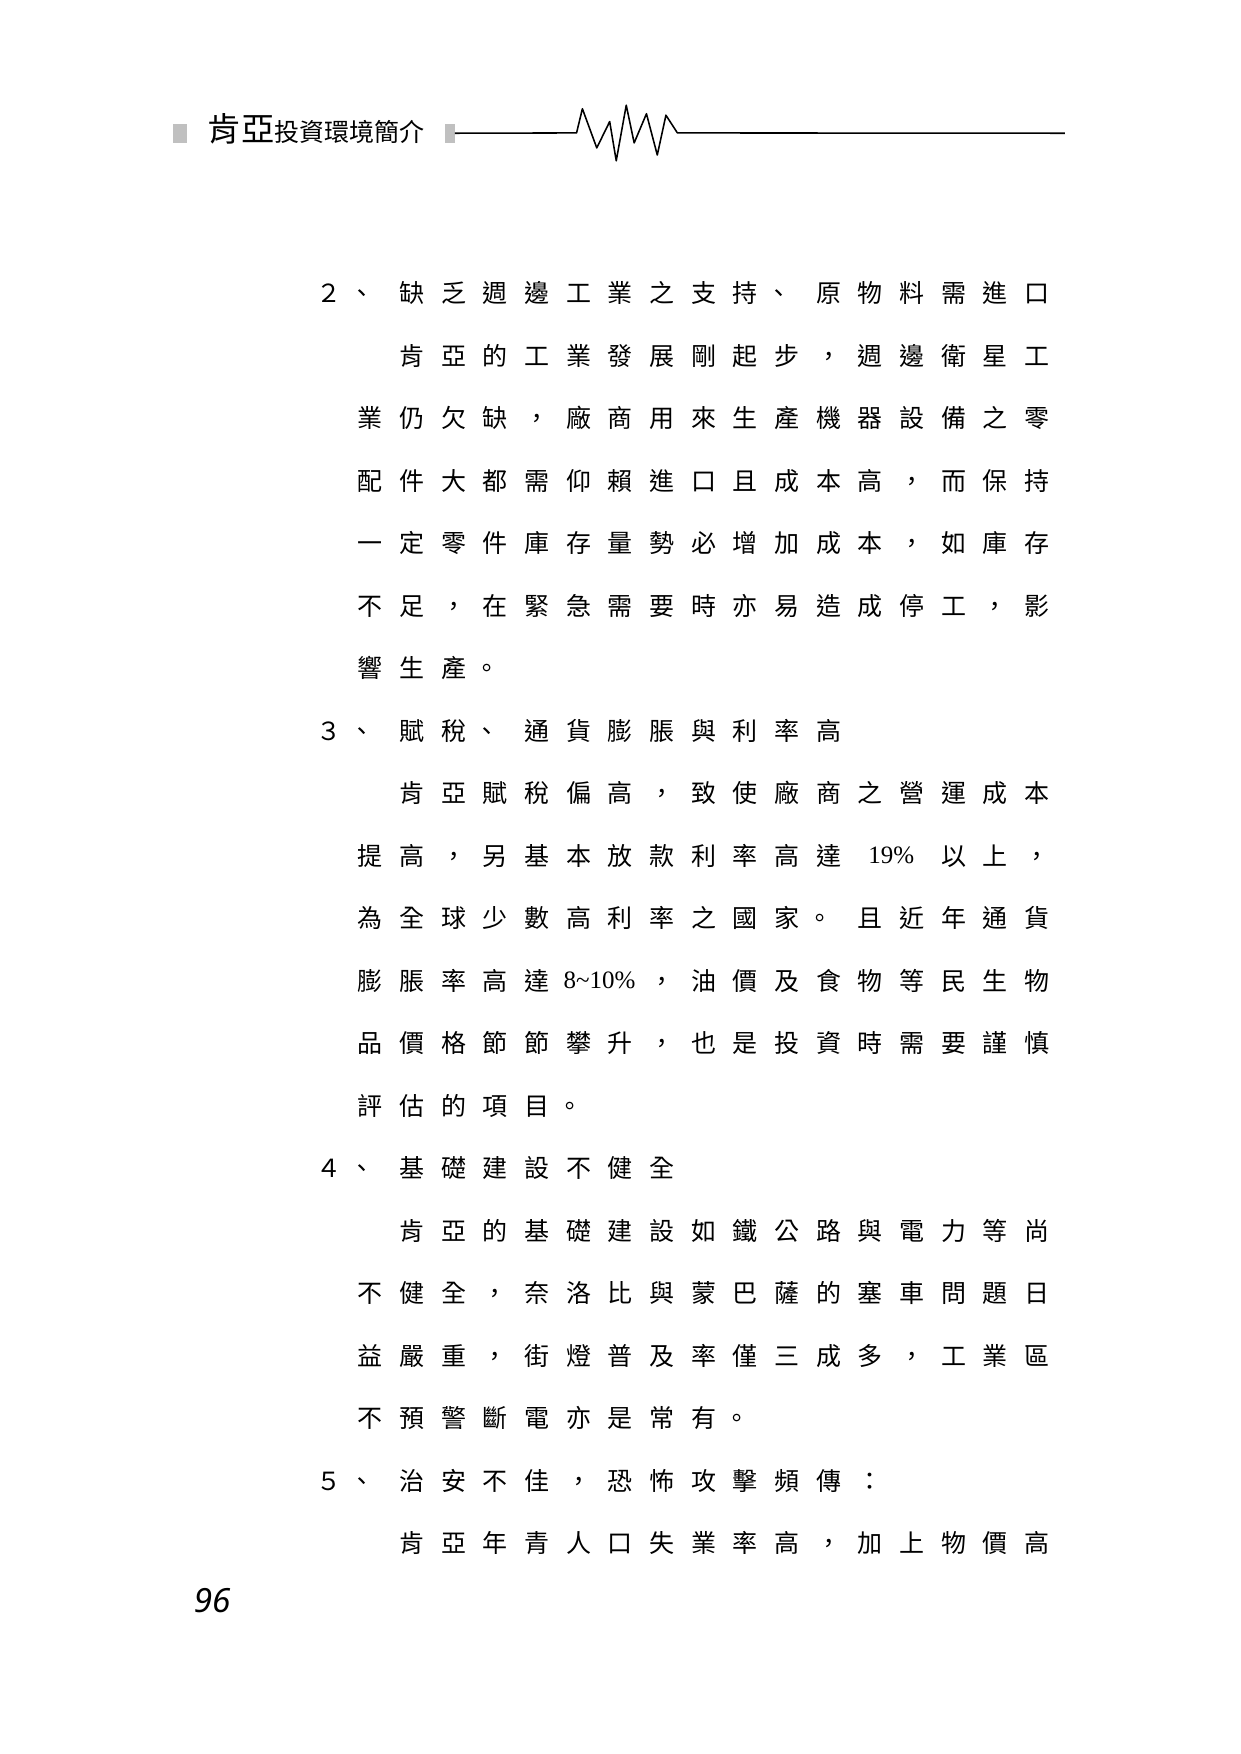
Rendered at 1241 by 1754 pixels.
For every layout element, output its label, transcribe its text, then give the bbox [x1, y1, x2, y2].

text ４、基礎建設不健全 [281, 1125, 1058, 1188]
text ５、治安不佳，恐怖攻擊頻傳： [281, 1438, 1058, 1500]
text 肯亞賦稅偏高，致使廠商之營運成本提高，另基本放款利率高達19%以上，為全球少數高利率之國家。且近年通貨膨脹率高達8~10%，油價及食物等民生物品價格節節攀升，也是投資時需要謹慎評估的項目。 [330, 750, 1058, 1125]
text 肯亞年青人口失業率高，加上物價高 [330, 1500, 1058, 1563]
text ２、缺乏週邊工業之支持、原物料需進口 [281, 250, 1058, 313]
text ３、賦稅、通貨膨脹與利率高 [281, 688, 1058, 750]
text 肯亞的工業發展剛起步，週邊衛星工業仍欠缺，廠商用來生產機器設備之零配件大都需仰賴進口且成本高，而保持一定零件庫存量勢必增加成本，如庫存不足，在緊急需要時亦易造成停工，影響生產。 [330, 313, 1058, 688]
text 肯亞的基礎建設如鐵公路與電力等尚不健全，奈洛比與蒙巴薩的塞車問題日益嚴重，街燈普及率僅三成多，工業區不預警斷電亦是常有。 [330, 1188, 1058, 1438]
